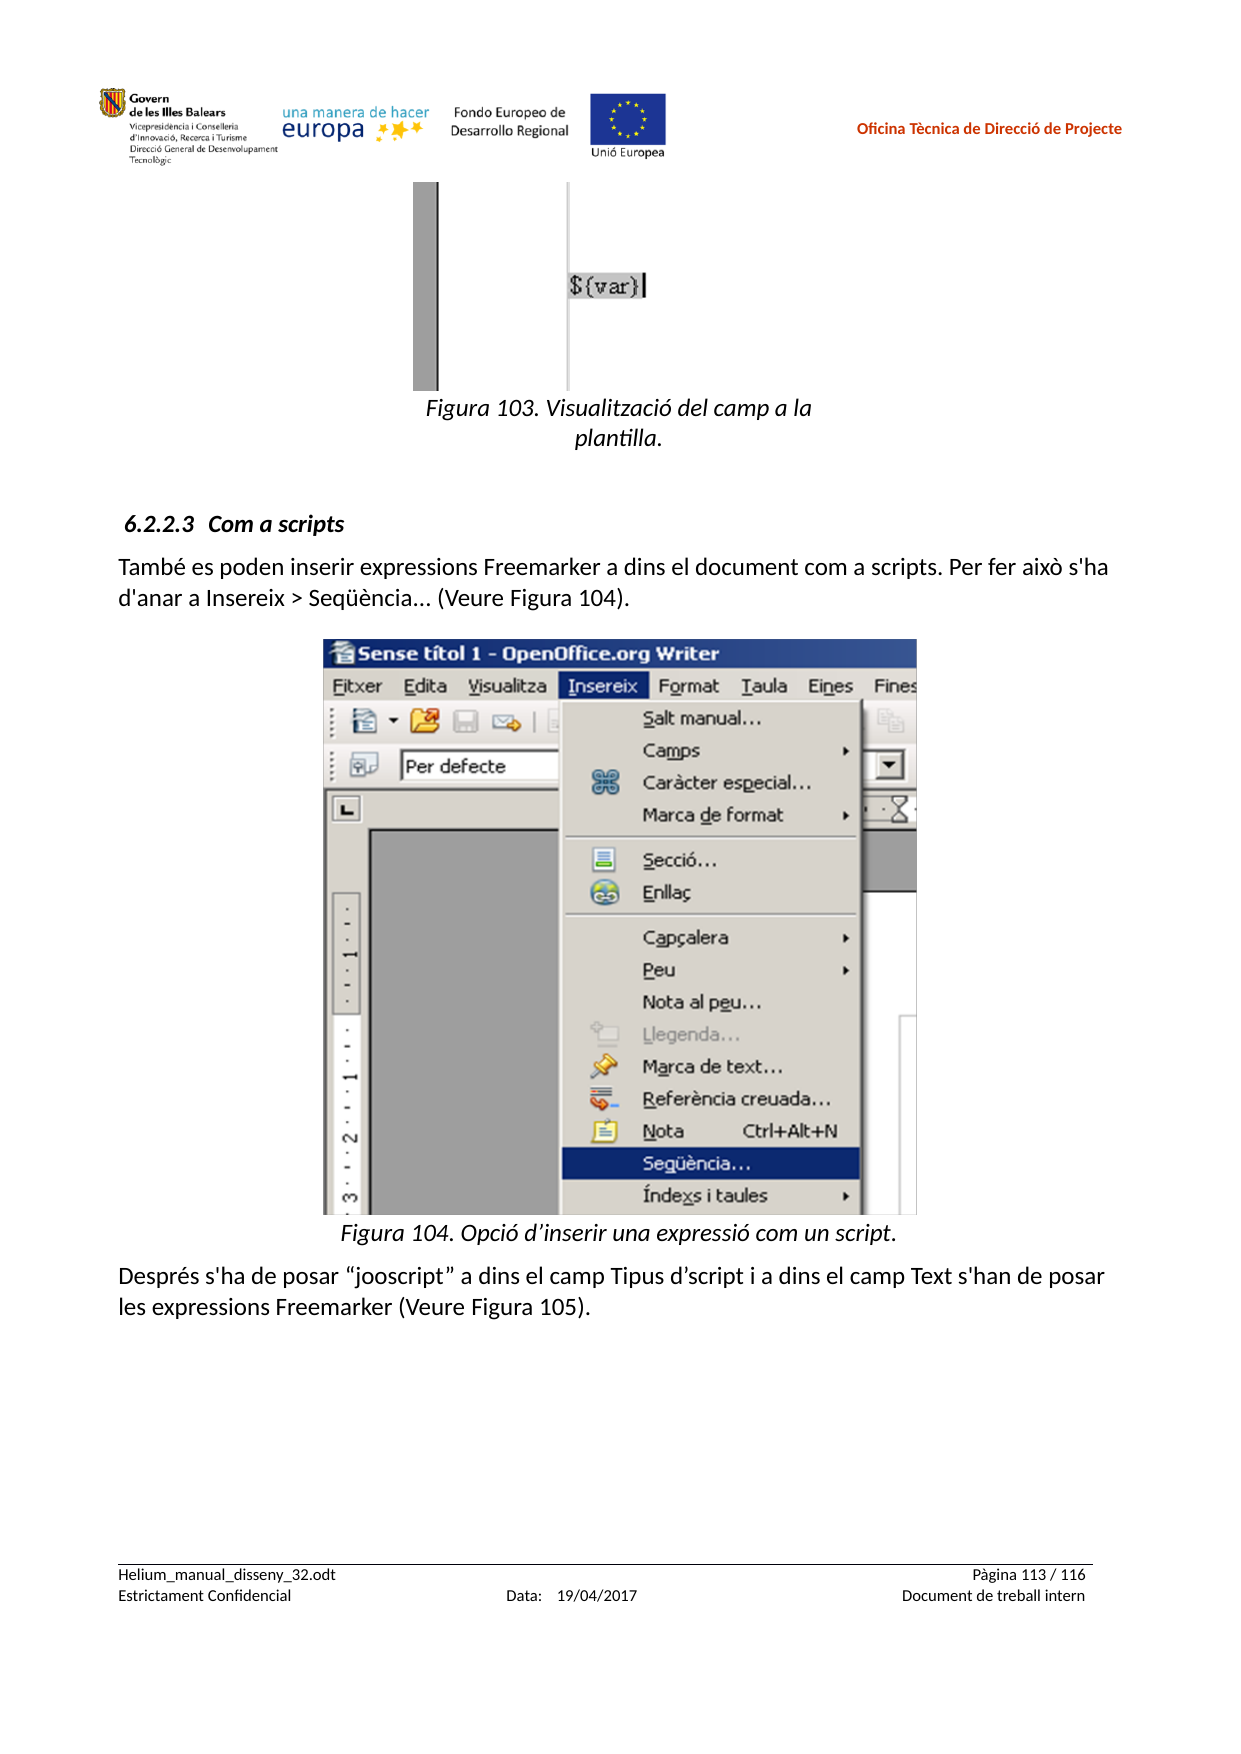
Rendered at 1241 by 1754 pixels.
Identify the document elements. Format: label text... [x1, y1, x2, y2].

text Figura 104. Opció d’inserir una expressió com un script. [281, 1215, 959, 1248]
subtitle Com a scripts [118, 508, 1122, 539]
picture [411, 180, 829, 392]
text També es poden inserir expressions Freemarker a dins el document com a scripts. Per fer això s'ha d'anar a Insereix > Seqüència... (Veure Figura 104). [118, 551, 1122, 612]
text Després s'ha de posar “jooscript” a dins el camp Tipus d’script i a dins el camp Text s'han de posar les expressions Freemarker (Veure Figura 105). [118, 1215, 1122, 1321]
picture [99, 87, 668, 166]
text Figura 103. Visualització del camp a la plantilla. [380, 390, 860, 453]
picture [321, 637, 919, 1217]
